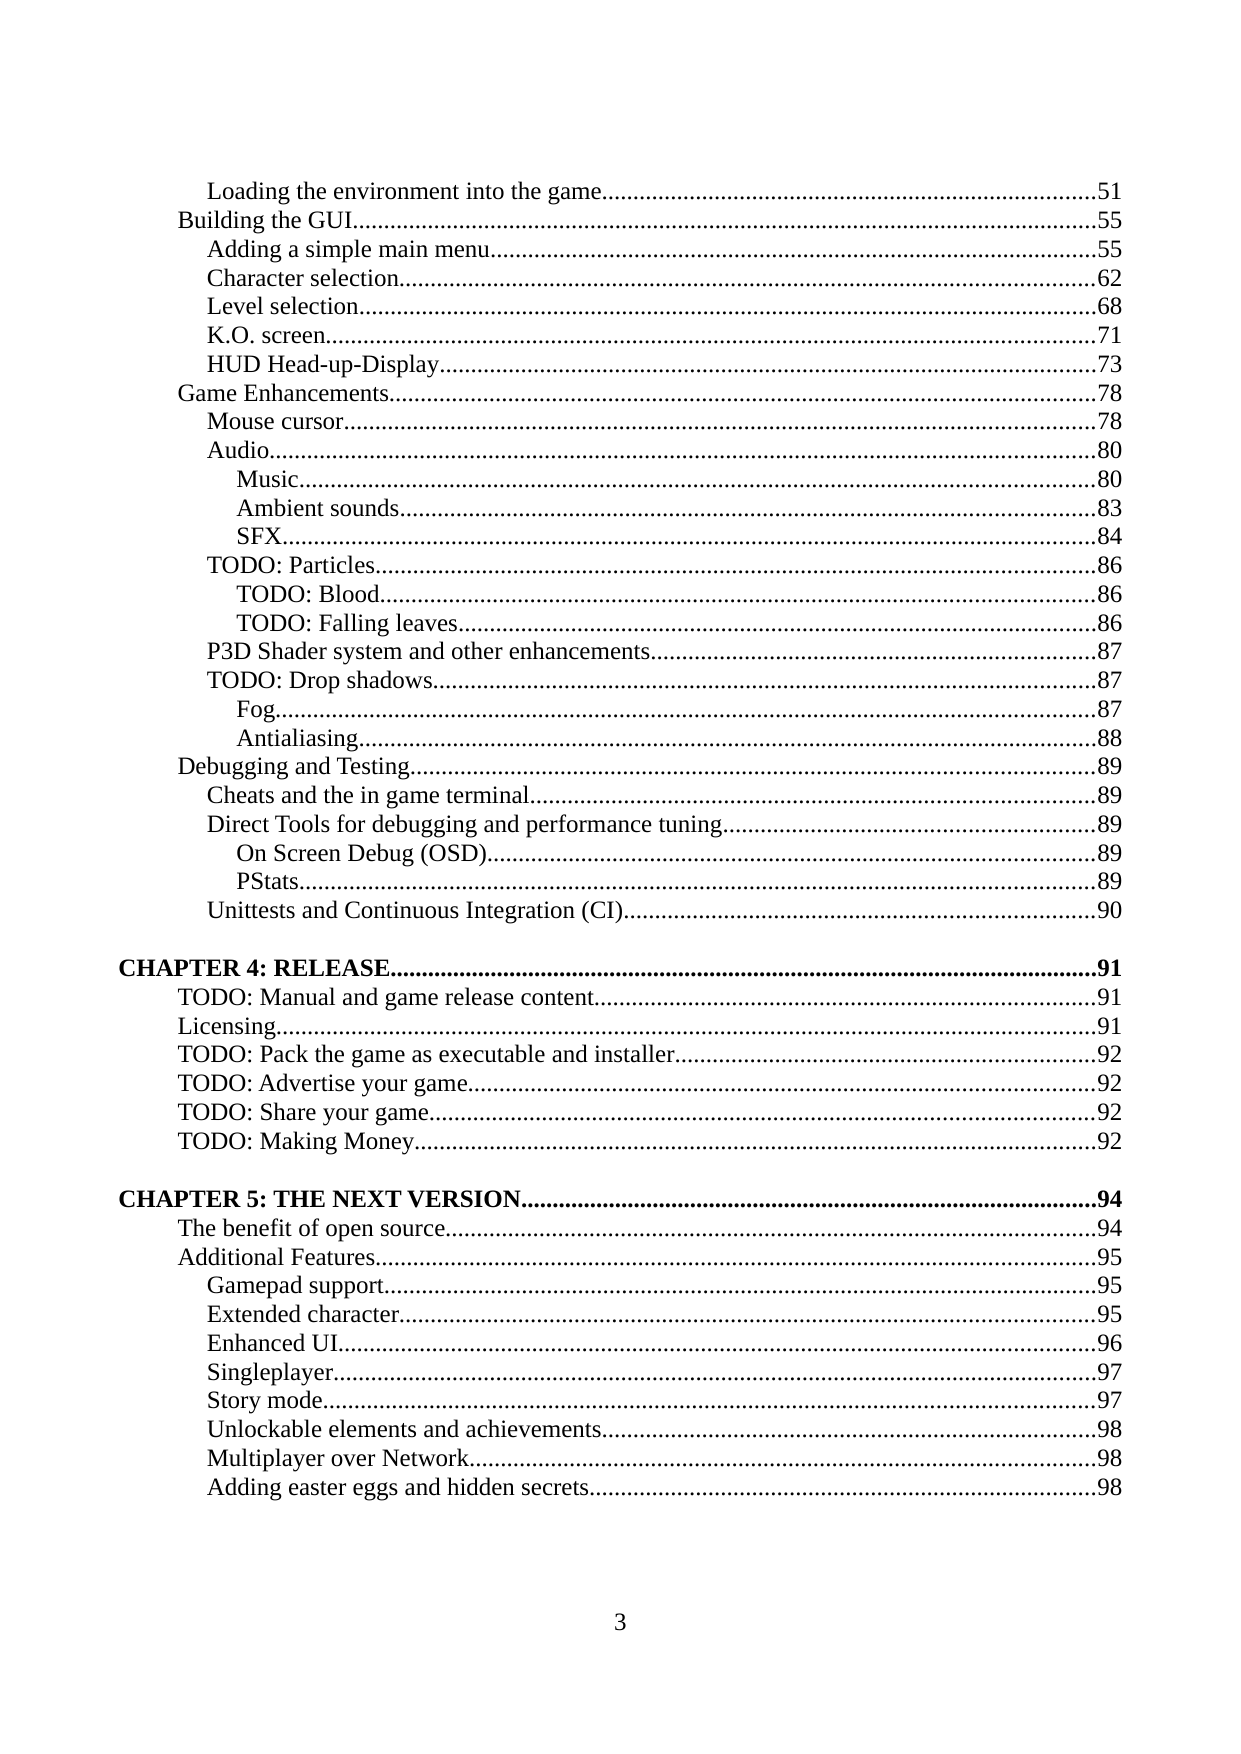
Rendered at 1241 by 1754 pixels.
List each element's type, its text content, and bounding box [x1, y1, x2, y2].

text Unittests and Continuous Integration (CI) 90 [207, 895, 1122, 924]
text TODO: Manual and game release content 91 [177, 982, 1122, 1011]
text Game Enhancements 78 [177, 378, 1122, 406]
text Music 80 [236, 464, 1122, 493]
text TODO: Making Money 92 [177, 1126, 1122, 1154]
text Building the GUI 55 [177, 205, 1122, 234]
text TODO: Falling leaves 86 [236, 608, 1122, 636]
text Chapter 5: The next version 94 [118, 1184, 1122, 1213]
text TODO: Pack the game as executable and installer 92 [177, 1039, 1122, 1068]
text HUD Head-up-Display 73 [207, 349, 1122, 378]
text Antialiasing 88 [236, 723, 1122, 751]
text Chapter 4: Release 91 [118, 953, 1122, 982]
text Gamepad support 95 [207, 1270, 1122, 1299]
text Ambient sounds 83 [236, 493, 1122, 521]
text P3D Shader system and other enhancements 87 [207, 636, 1122, 665]
text TODO: Advertise your game 92 [177, 1068, 1122, 1097]
text Character selection 62 [207, 263, 1122, 291]
text SFX 84 [236, 521, 1122, 550]
text TODO: Drop shadows 87 [207, 665, 1122, 694]
text Extended character 95 [207, 1299, 1122, 1328]
text PStats 89 [236, 866, 1122, 895]
text Mouse cursor 78 [207, 406, 1122, 435]
text Additional Features 95 [177, 1242, 1122, 1270]
text Cheats and the in game terminal 89 [207, 780, 1122, 809]
text Fog 87 [236, 694, 1122, 723]
text Adding easter eggs and hidden secrets 98 [207, 1472, 1122, 1500]
text Story mode 97 [207, 1385, 1122, 1414]
text Enhanced UI 96 [207, 1328, 1122, 1357]
text Debugging and Testing 89 [177, 751, 1122, 780]
text Direct Tools for debugging and performance tuning 89 [207, 809, 1122, 838]
text TODO: Blood 86 [236, 579, 1122, 608]
text TODO: Share your game 92 [177, 1097, 1122, 1126]
text The benefit of open source 94 [177, 1213, 1122, 1242]
text Adding a simple main menu 55 [207, 234, 1122, 263]
text Level selection 68 [207, 291, 1122, 320]
text Audio 80 [207, 435, 1122, 464]
text Multiplayer over Network 98 [207, 1443, 1122, 1472]
text Loading the environment into the game 51 [207, 176, 1122, 205]
text Singleplayer 97 [207, 1357, 1122, 1385]
text On Screen Debug (OSD) 89 [236, 838, 1122, 866]
text TODO: Particles 86 [207, 550, 1122, 579]
text Unlockable elements and achievements 98 [207, 1414, 1122, 1443]
text Licensing 91 [177, 1011, 1122, 1039]
text K.O. screen 71 [207, 320, 1122, 349]
